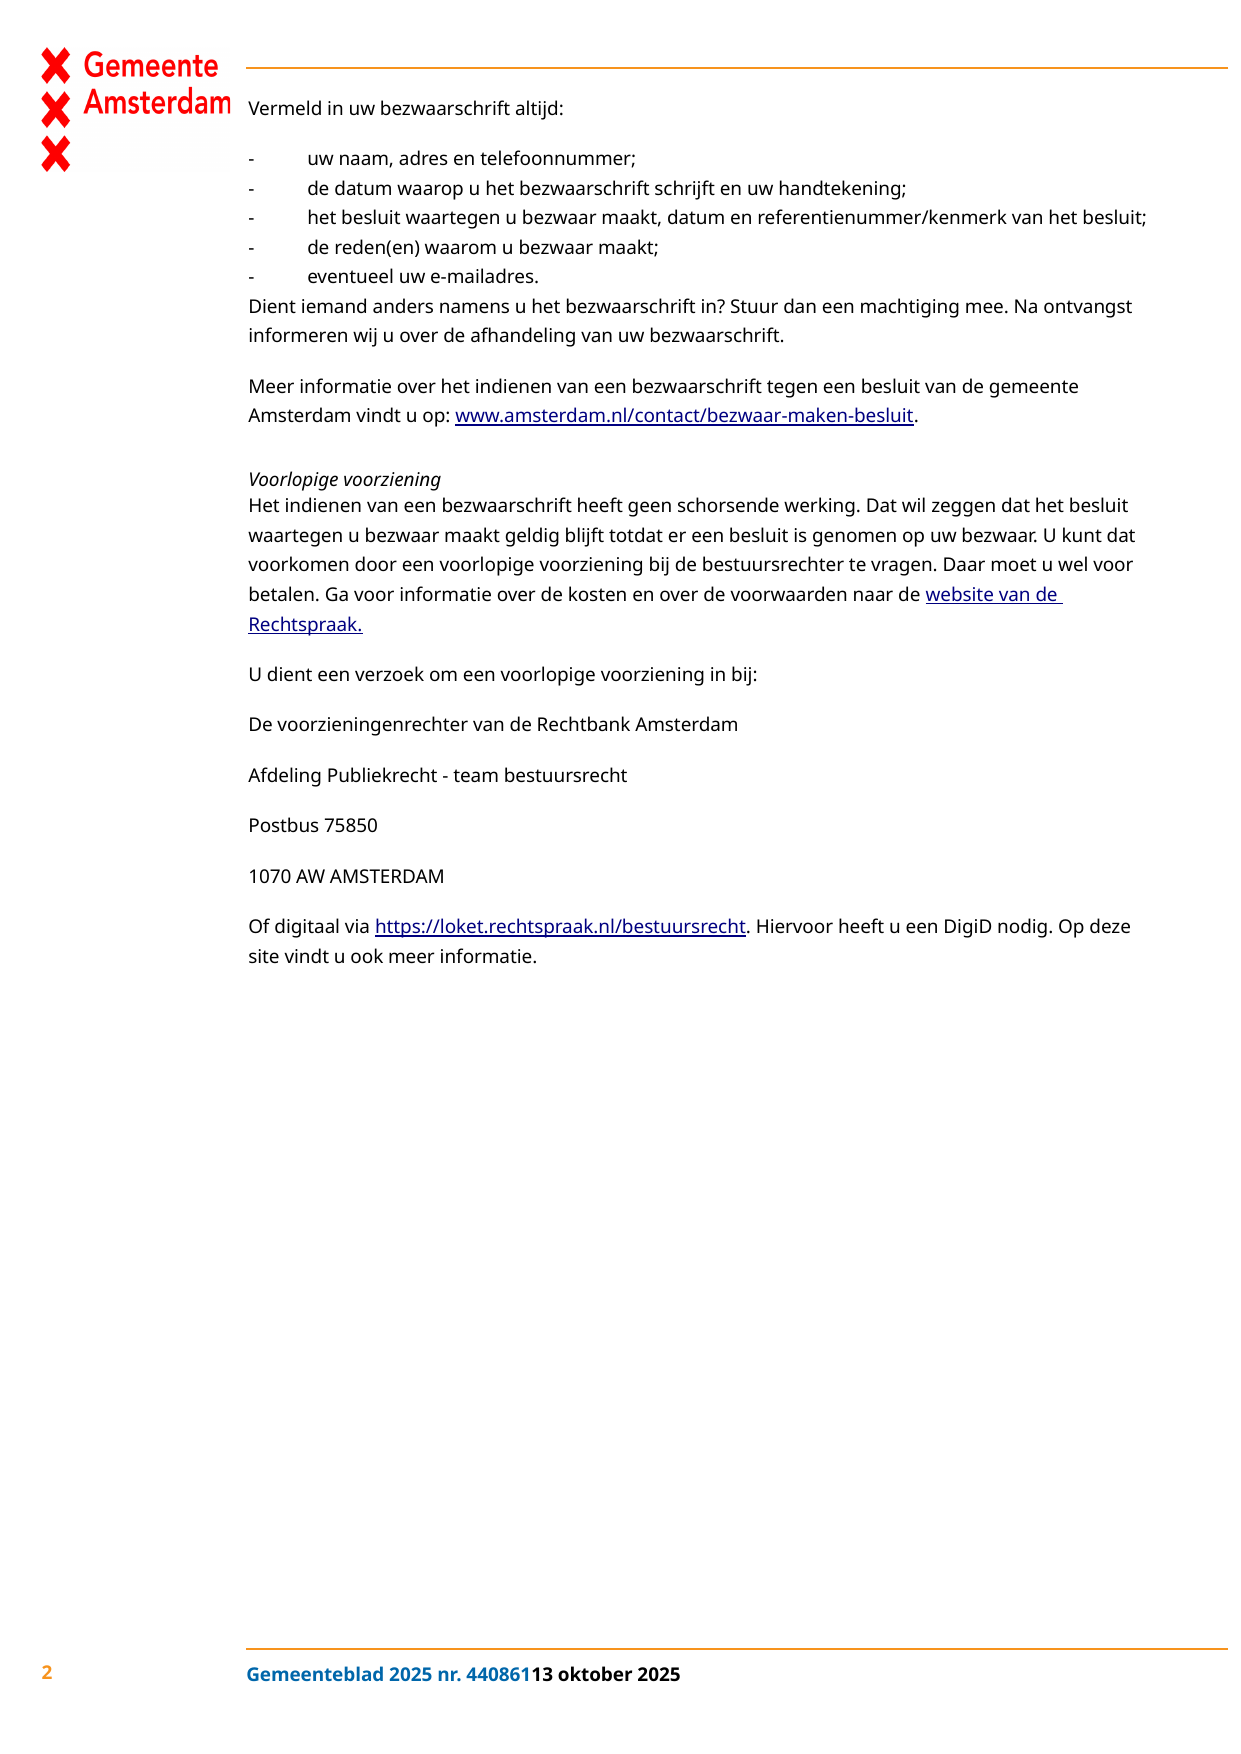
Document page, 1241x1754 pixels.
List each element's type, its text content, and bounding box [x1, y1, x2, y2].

text Of digitaal via https://loket.rechtspraak.nl/bestuursrecht. Hiervoor heeft u een DigiD nodig. Op deze site vindt u ook meer informatie. [248, 913, 1152, 968]
text Voorlopige voorziening [248, 467, 1152, 492]
text U dient een verzoek om een voorlopige voorziening in bij: [248, 661, 1152, 687]
list uw naam, adres en telefoonnummer; [248, 145, 1152, 171]
list de reden(en) waarom u bezwaar maakt; [248, 234, 1152, 260]
text Het indienen van een bezwaarschrift heeft geen schorsende werking. Dat wil zeggen dat het besluit waartegen u bezwaar maakt geldig blijft totdat er een besluit is genomen op uw bezwaar. U kunt dat voorkomen door een voorlopige voorziening bij de bestuursrechter te vragen. Daar moet u wel voor betalen. Ga voor informatie over de kosten en over de voorwaarden naar de website van de Rechtspraak. [248, 492, 1152, 636]
list de datum waarop u het bezwaarschrift schrijft en uw handtekening; [248, 175, 1152, 201]
text De voorzieningenrechter van de Rechtbank Amsterdam [248, 712, 1152, 737]
text Vermeld in uw bezwaarschrift altijd: [248, 95, 1152, 121]
list eventueel uw e-mailadres. [248, 263, 1152, 289]
text Meer informatie over het indienen van een bezwaarschrift tegen een besluit van de gemeente Amsterdam vindt u op: www.amsterdam.nl/contact/bezwaar-maken-besluit. [248, 373, 1152, 428]
text 1070 AW AMSTERDAM [248, 863, 1152, 888]
text Dient iemand anders namens u het bezwaarschrift in? Stuur dan een machtiging mee. Na ontvangst informeren wij u over de afhandeling van uw bezwaarschrift. [248, 293, 1152, 348]
text Postbus 75850 [248, 812, 1152, 838]
picture [41, 47, 231, 172]
list het besluit waartegen u bezwaar maakt, datum en referentienummer/kenmerk van het besluit; [248, 204, 1152, 230]
text Afdeling Publiekrecht - team bestuursrecht [248, 762, 1152, 788]
